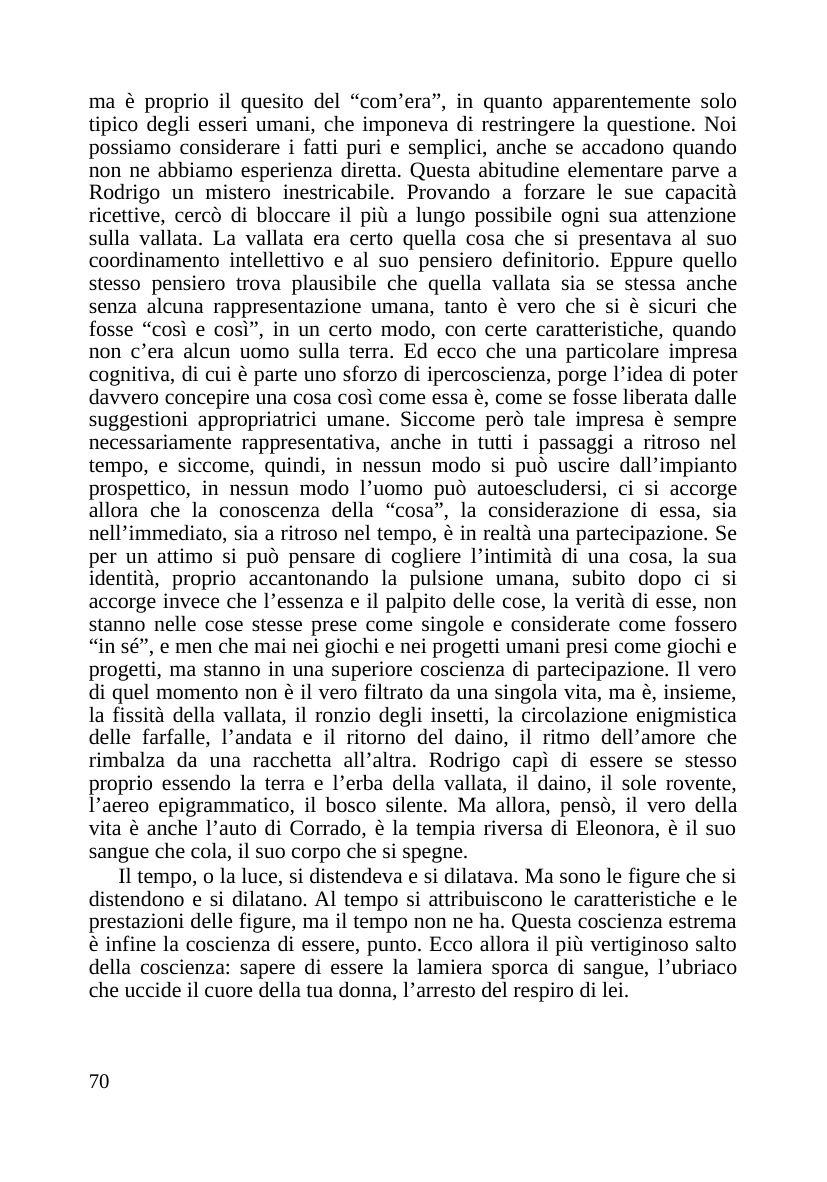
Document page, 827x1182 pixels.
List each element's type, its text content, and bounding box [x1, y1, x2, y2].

text ma è proprio il quesito del “com’era”, in quanto apparentemente solo tipico degli esseri umani, che imponeva di restringere la questione. Noi possiamo considerare i fatti puri e semplici, anche se accadono quando non ne abbiamo esperienza diretta. Questa abitudine elementare parve a Rodrigo un mistero inestricabile. Provando a forzare le sue capacità ricettive, cercò di bloccare il più a lungo possibile ogni sua attenzione sulla vallata. La vallata era certo quella cosa che si presentava al suo coordinamento intellettivo e al suo pensiero definitorio. Eppure quello stesso pensiero trova plausibile che quella vallata sia se stessa anche senza alcuna rappresentazione umana, tanto è vero che si è sicuri che fosse “così e così”, in un certo modo, con certe caratteristiche, quando non c’era alcun uomo sulla terra. Ed ecco che una particolare impresa cognitiva, di cui è parte uno sforzo di ipercoscienza, porge l’idea di poter davvero concepire una cosa così come essa è, come se fosse liberata dalle suggestioni appropriatrici umane. Siccome però tale impresa è sempre necessariamente rappresentativa, anche in tutti i passaggi a ritroso nel tempo, e siccome, quindi, in nessun modo si può uscire dall’impianto prospettico, in nessun modo l’uomo può autoescludersi, ci si accorge allora che la conoscenza della “cosa”, la considerazione di essa, sia nell’immediato, sia a ritroso nel tempo, è in realtà una partecipazione. Se per un attimo si può pensare di cogliere l’intimità di una cosa, la sua identità, proprio accantonando la pulsione umana, subito dopo ci si accorge invece che l’essenza e il palpito delle cose, la verità di esse, non stanno nelle cose stesse prese come singole e considerate come fossero “in sé”, e men che mai nei giochi e nei progetti umani presi come giochi e progetti, ma stanno in una superiore coscienza di partecipazione. Il vero di quel momento non è il vero filtrato da una singola vita, ma è, insieme, la fissità della vallata, il ronzio degli insetti, la circolazione enigmistica delle farfalle, l’andata e il ritorno del daino, il ritmo dell’amore che rimbalza da una racchetta all’altra. Rodrigo capì di essere se stesso proprio essendo la terra e l’erba della vallata, il daino, il sole rovente, l’aereo epigrammatico, il bosco silente. Ma allora, pensò, il vero della vita è anche l’auto di Corrado, è la tempia riversa di Eleonora, è il suo sangue che cola, il suo corpo che si spegne. [88, 88, 738, 863]
text Il tempo, o la luce, si distendeva e si dilatava. Ma sono le figure che si distendono e si dilatano. Al tempo si attribuiscono le caratteristiche e le prestazioni delle figure, ma il tempo non ne ha. Questa coscienza estrema è infine la coscienza di essere, punto. Ecco allora il più vertiginoso salto della coscienza: sapere di essere la lamiera sporca di sangue, l’ubriaco che uccide il cuore della tua donna, l’arresto del respiro di lei. [88, 863, 738, 1002]
